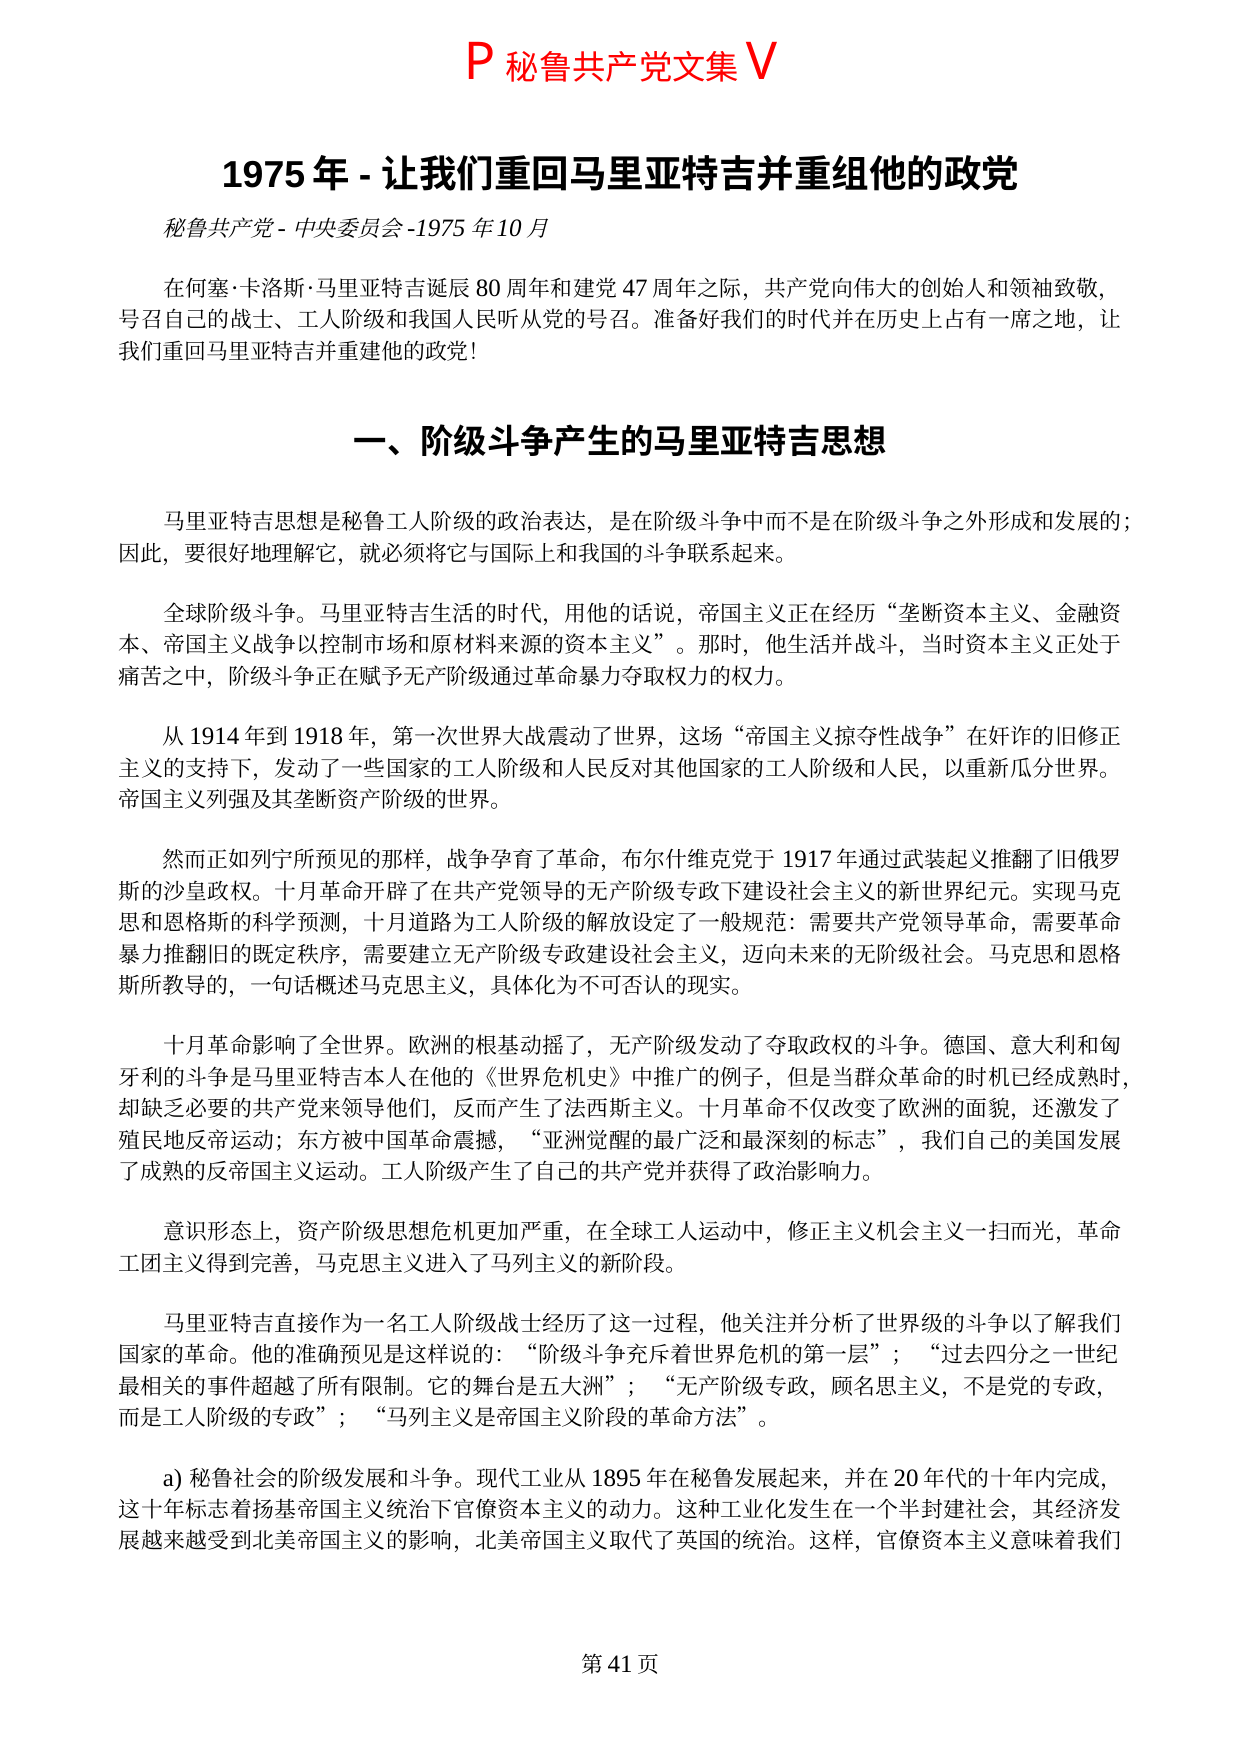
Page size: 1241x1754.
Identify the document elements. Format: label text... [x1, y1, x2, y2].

text 十月革命影响了全世界。欧洲的根基动摇了，无产阶级发动了夺取政权的斗争。德国、意大利和匈牙利的斗争是马里亚特吉本人在他的《世界危机史》中推广的例子，但是当群众革命的时机已经成熟时，却缺乏必要的共产党来领导他们，反而产生了法西斯主义。十月革命不仅改变了欧洲的面貌，还激发了殖民地反帝运动；东方被中国革命震撼，“亚洲觉醒的最广泛和最深刻的标志”，我们自己的美国发展了成熟的反帝国主义运动。工人阶级产生了自己的共产党并获得了政治影响力。 [118, 1028, 1122, 1186]
text 秘鲁共产党 - 中央委员会 -1975年10月 [118, 211, 1122, 242]
text a) 秘鲁社会的阶级发展和斗争。现代工业从1895年在秘鲁发展起来，并在20年代的十年内完成，这十年标志着扬基帝国主义统治下官僚资本主义的动力。这种工业化发生在一个半封建社会，其经济发展越来越受到北美帝国主义的影响，北美帝国主义取代了英国的统治。这样，官僚资本主义意味着我们 [118, 1461, 1122, 1555]
text 马里亚特吉思想是秘鲁工人阶级的政治表达，是在阶级斗争中而不是在阶级斗争之外形成和发展的；因此，要很好地理解它，就必须将它与国际上和我国的斗争联系起来。 [118, 504, 1122, 567]
subtitle 1975年 - 让我们重回马里亚特吉并重组他的政党 [118, 144, 1122, 198]
text 在何塞·卡洛斯·马里亚特吉诞辰80周年和建党47周年之际，共产党向伟大的创始人和领袖致敬，号召自己的战士、工人阶级和我国人民听从党的号召。准备好我们的时代并在历史上占有一席之地，让我们重回马里亚特吉并重建他的政党！ [118, 271, 1122, 365]
subtitle 一、阶级斗争产生的马里亚特吉思想 [118, 415, 1122, 463]
text 意识形态上，资产阶级思想危机更加严重，在全球工人运动中，修正主义机会主义一扫而光，革命工团主义得到完善，马克思主义进入了马列主义的新阶段。 [118, 1214, 1122, 1277]
text 然而正如列宁所预见的那样，战争孕育了革命，布尔什维克党于1917年通过武装起义推翻了旧俄罗斯的沙皇政权。十月革命开辟了在共产党领导的无产阶级专政下建设社会主义的新世界纪元。实现马克思和恩格斯的科学预测，十月道路为工人阶级的解放设定了一般规范：需要共产党领导革命，需要革命暴力推翻旧的既定秩序，需要建立无产阶级专政建设社会主义，迈向未来的无阶级社会。马克思和恩格斯所教导的，一句话概述马克思主义，具体化为不可否认的现实。 [118, 842, 1122, 1000]
text 马里亚特吉直接作为一名工人阶级战士经历了这一过程，他关注并分析了世界级的斗争以了解我们国家的革命。他的准确预见是这样说的：“阶级斗争充斥着世界危机的第一层”； “过去四分之一世纪最相关的事件超越了所有限制。它的舞台是五大洲”； “无产阶级专政，顾名思主义，不是党的专政，而是工人阶级的专政”； “马列主义是帝国主义阶段的革命方法”。 [118, 1306, 1122, 1432]
text 全球阶级斗争。马里亚特吉生活的时代，用他的话说，帝国主义正在经历“垄断资本主义、金融资本、帝国主义战争以控制市场和原材料来源的资本主义”。那时，他生活并战斗，当时资本主义正处于痛苦之中，阶级斗争正在赋予无产阶级通过革命暴力夺取权力的权力。 [118, 596, 1122, 691]
text 从1914年到1918年，第一次世界大战震动了世界，这场“帝国主义掠夺性战争”在奸诈的旧修正主义的支持下，发动了一些国家的工人阶级和人民反对其他国家的工人阶级和人民，以重新瓜分世界。帝国主义列强及其垄断资产阶级的世界。 [118, 719, 1122, 814]
